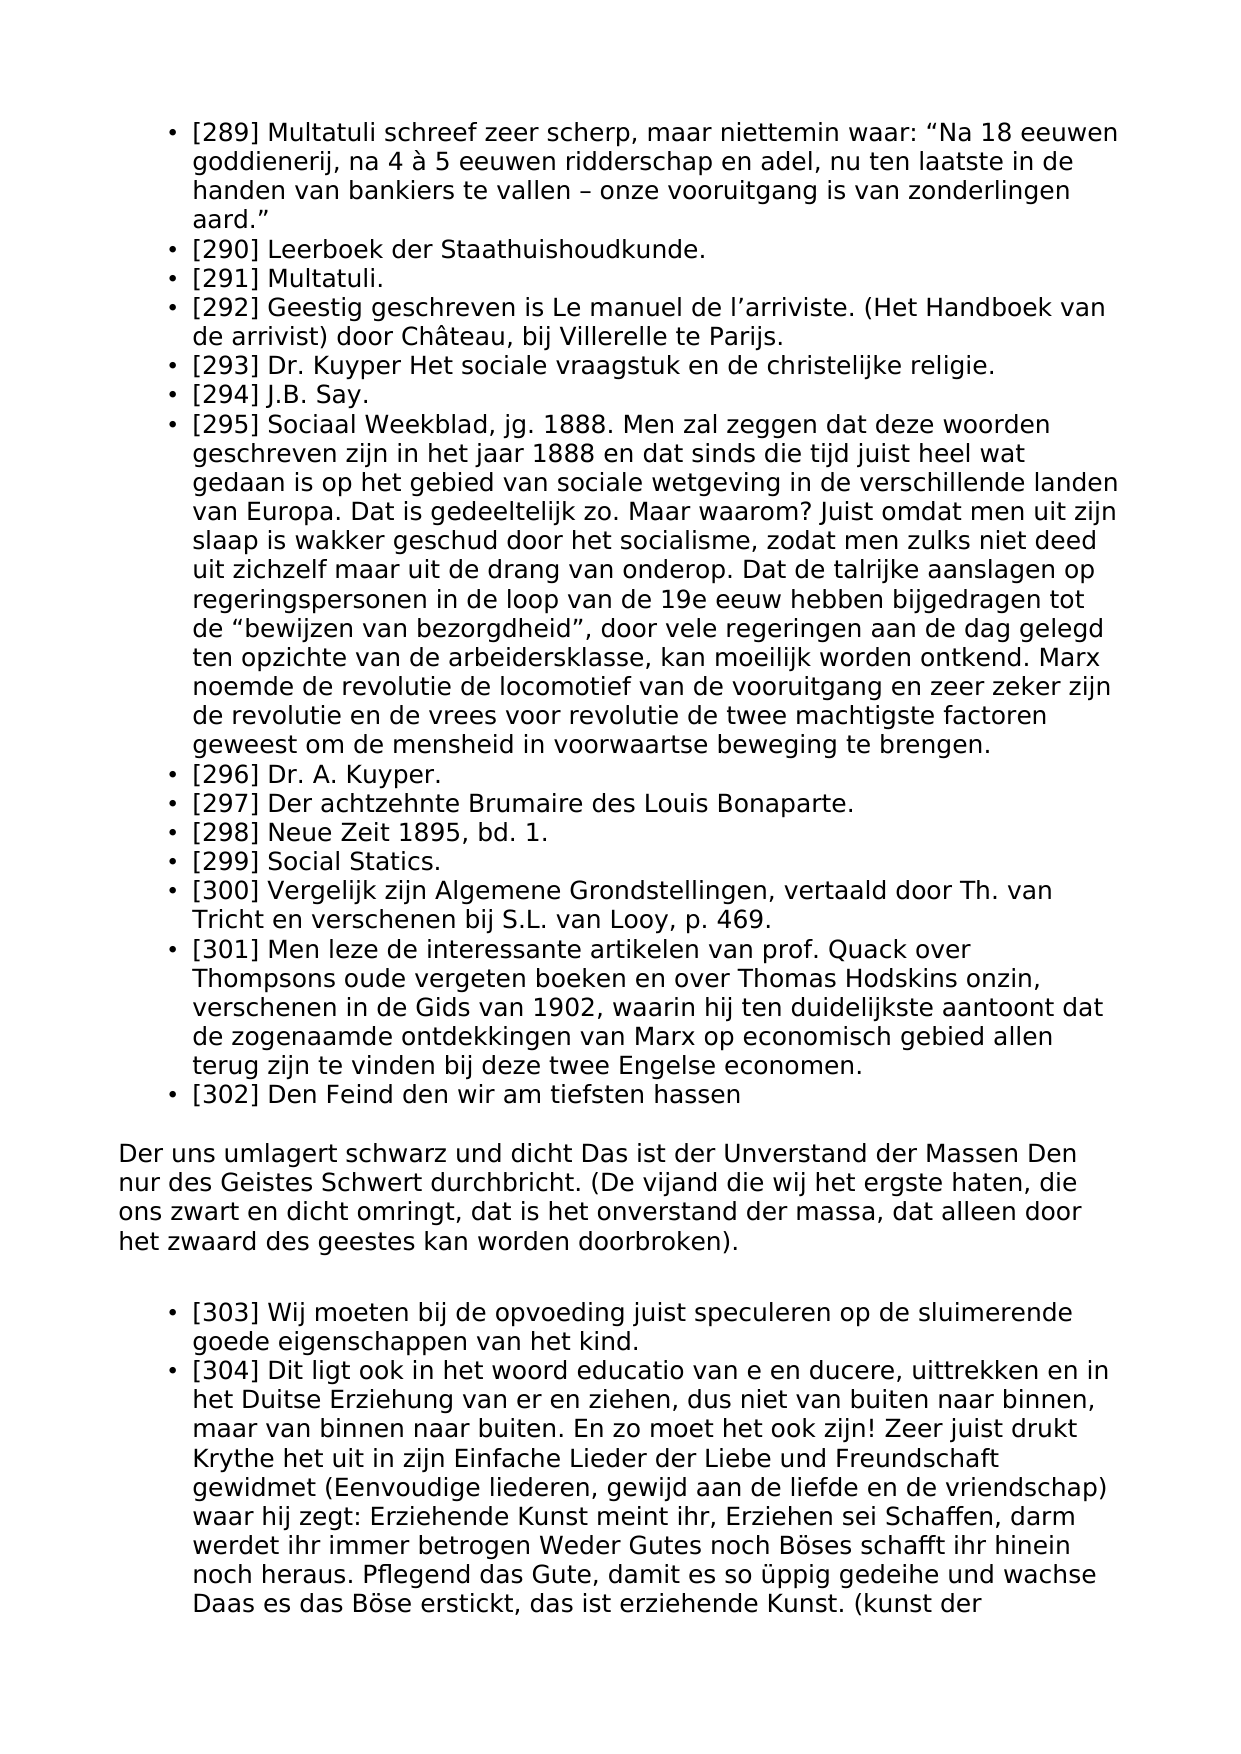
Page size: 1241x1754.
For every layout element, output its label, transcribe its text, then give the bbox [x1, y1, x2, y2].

list [296] Dr. A. Kuyper. [177, 760, 1122, 789]
list [302] Den Feind den wir am tiefsten hassen [177, 1081, 1122, 1110]
list [303] Wij moeten bij de opvoeding juist speculeren op de sluimerende goede eigenschappen van het kind. [177, 1298, 1122, 1356]
list [294] J.B. Say. [177, 381, 1122, 410]
list [297] Der achtzehnte Brumaire des Louis Bonaparte. [177, 789, 1122, 818]
list [301] Men leze de interessante artikelen van prof. Quack over Thompsons oude vergeten boeken en over Thomas Hodskins onzin, verschenen in de Gids van 1902, waarin hij ten duidelijkste aantoont dat de zogenaamde ontdekkingen van Marx op economisch gebied allen terug zijn te vinden bij deze twee Engelse economen. [177, 935, 1122, 1081]
list [289] Multatuli schreef zeer scherp, maar niettemin waar: “Na 18 eeuwen goddienerij, na 4 à 5 eeuwen ridderschap en adel, nu ten laatste in de handen van bankiers te vallen – onze vooruitgang is van zonderlingen aard.” [177, 118, 1122, 235]
list [304] Dit ligt ook in het woord educatio van e en ducere, uittrekken en in het Duitse Erziehung van er en ziehen, dus niet van buiten naar binnen, maar van binnen naar buiten. En zo moet het ook zijn! Zeer juist drukt Krythe het uit in zijn Einfache Lieder der Liebe und Freundschaft gewidmet (Eenvoudige liederen, gewijd aan de liefde en de vriendschap) waar hij zegt: Erziehende Kunst meint ihr, Erziehen sei Schaffen, darm werdet ihr immer betrogen Weder Gutes noch Böses schafft ihr hinein noch heraus. Pflegend das Gute, damit es so üppig gedeihe und wachse Daas es das Böse erstickt, das ist erziehende Kunst. (kunst der [177, 1356, 1122, 1619]
list [300] Vergelijk zijn Algemene Grondstellingen, vertaald door Th. van Tricht en verschenen bij S.L. van Looy, p. 469. [177, 876, 1122, 935]
list [292] Geestig geschreven is Le manuel de l’arriviste. (Het Handboek van de arrivist) door Château, bij Villerelle te Parijs. [177, 293, 1122, 351]
list [291] Multatuli. [177, 264, 1122, 293]
text Der uns umlagert schwarz und dicht Das ist der Unverstand der Massen Den nur des Geistes Schwert durchbricht. (De vijand die wij het ergste haten, die ons zwart en dicht omringt, dat is het onverstand der massa, dat alleen door het zwaard des geestes kan worden doorbroken). [118, 1139, 1122, 1256]
list [293] Dr. Kuyper Het sociale vraagstuk en de christelijke religie. [177, 351, 1122, 381]
list [299] Social Statics. [177, 847, 1122, 876]
list [290] Leerboek der Staathuishoudkunde. [177, 235, 1122, 264]
list [298] Neue Zeit 1895, bd. 1. [177, 818, 1122, 847]
list [295] Sociaal Weekblad, jg. 1888. Men zal zeggen dat deze woorden geschreven zijn in het jaar 1888 en dat sinds die tijd juist heel wat gedaan is op het gebied van sociale wetgeving in de verschillende landen van Europa. Dat is gedeeltelijk zo. Maar waarom? Juist omdat men uit zijn slaap is wakker geschud door het socialisme, zodat men zulks niet deed uit zichzelf maar uit de drang van onderop. Dat de talrijke aanslagen op regeringspersonen in de loop van de 19e eeuw hebben bijgedragen tot de “bewijzen van bezorgdheid”, door vele regeringen aan de dag gelegd ten opzichte van de arbeidersklasse, kan moeilijk worden ontkend. Marx noemde de revolutie de locomotief van de vooruitgang en zeer zeker zijn de revolutie en de vrees voor revolutie de twee machtigste factoren geweest om de mensheid in voorwaartse beweging te brengen. [177, 410, 1122, 760]
